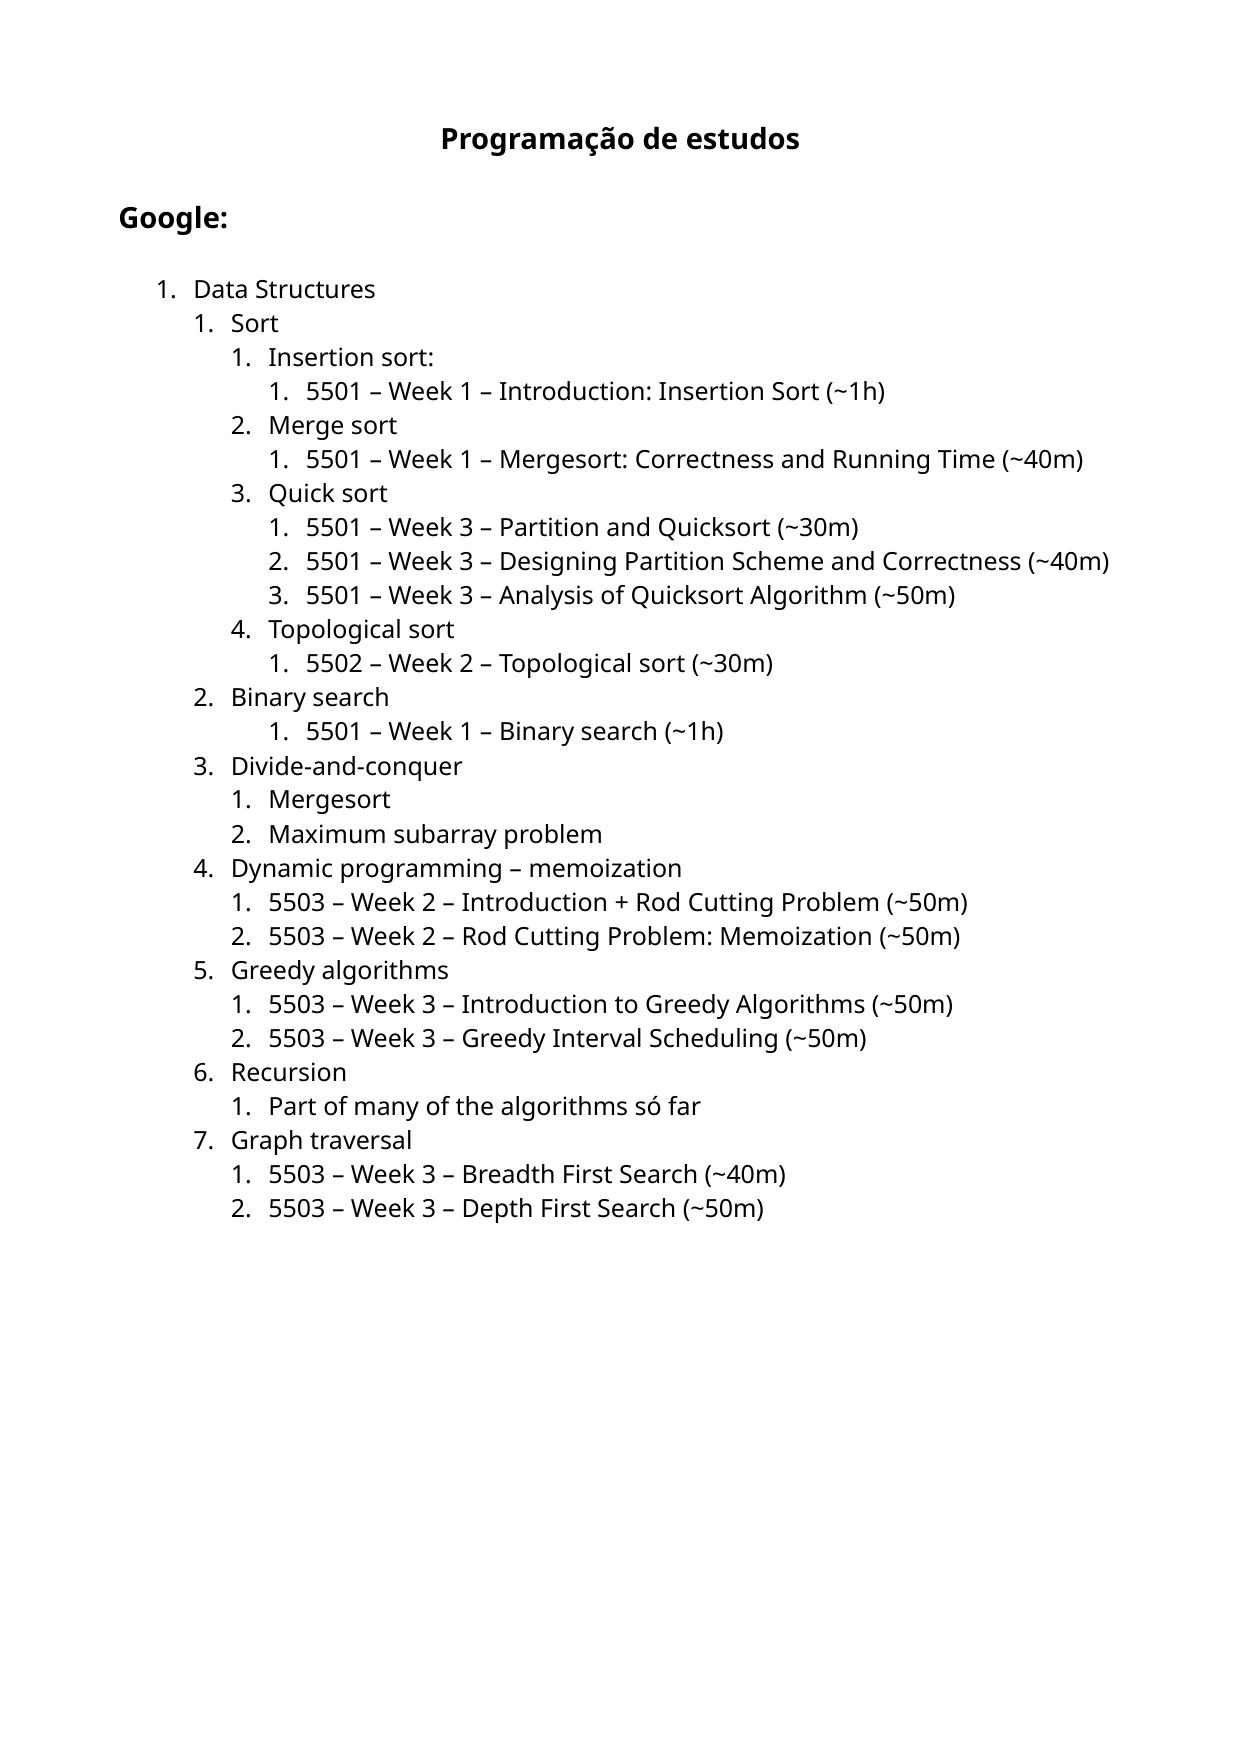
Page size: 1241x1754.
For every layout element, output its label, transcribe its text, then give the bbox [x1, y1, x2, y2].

list 5501 – Week 1 – Mergesort: Correctness and Running Time (~40m) [268, 442, 1122, 476]
list Divide-and-conquer [193, 748, 1122, 782]
list Dynamic programming – memoization [193, 850, 1122, 884]
list Greedy algorithms [193, 952, 1122, 987]
list 5503 – Week 3 – Breadth First Search (~40m) [231, 1157, 1122, 1191]
list Topological sort [231, 612, 1122, 646]
list Binary search [193, 680, 1122, 714]
list Sort [193, 305, 1122, 339]
list Part of many of the algorithms só far [231, 1089, 1122, 1123]
list Insertion sort: [231, 339, 1122, 373]
list Maximum subarray problem [231, 816, 1122, 850]
list Recursion [193, 1055, 1122, 1089]
list 5501 – Week 3 – Designing Partition Scheme and Correctness (~40m) [268, 544, 1122, 578]
list 5503 – Week 3 – Introduction to Greedy Algorithms (~50m) [231, 987, 1122, 1021]
list 5502 – Week 2 – Topological sort (~30m) [268, 646, 1122, 680]
list 5501 – Week 3 – Partition and Quicksort (~30m) [268, 510, 1122, 544]
list 5503 – Week 3 – Depth First Search (~50m) [231, 1191, 1122, 1225]
list Quick sort [231, 476, 1122, 510]
list Merge sort [231, 407, 1122, 442]
list 5501 – Week 3 – Analysis of Quicksort Algorithm (~50m) [268, 578, 1122, 612]
list 5501 – Week 1 – Introduction: Insertion Sort (~1h) [268, 373, 1122, 407]
text Google: [118, 197, 1122, 237]
list 5503 – Week 2 – Rod Cutting Problem: Memoization (~50m) [231, 918, 1122, 952]
list Mergesort [231, 782, 1122, 816]
list 5501 – Week 1 – Binary search (~1h) [268, 714, 1122, 748]
list 5503 – Week 2 – Introduction + Rod Cutting Problem (~50m) [231, 884, 1122, 918]
list Data Structures [156, 271, 1122, 305]
list 5503 – Week 3 – Greedy Interval Scheduling (~50m) [231, 1021, 1122, 1055]
text Programação de estudos [118, 118, 1122, 158]
list Graph traversal [193, 1123, 1122, 1157]
